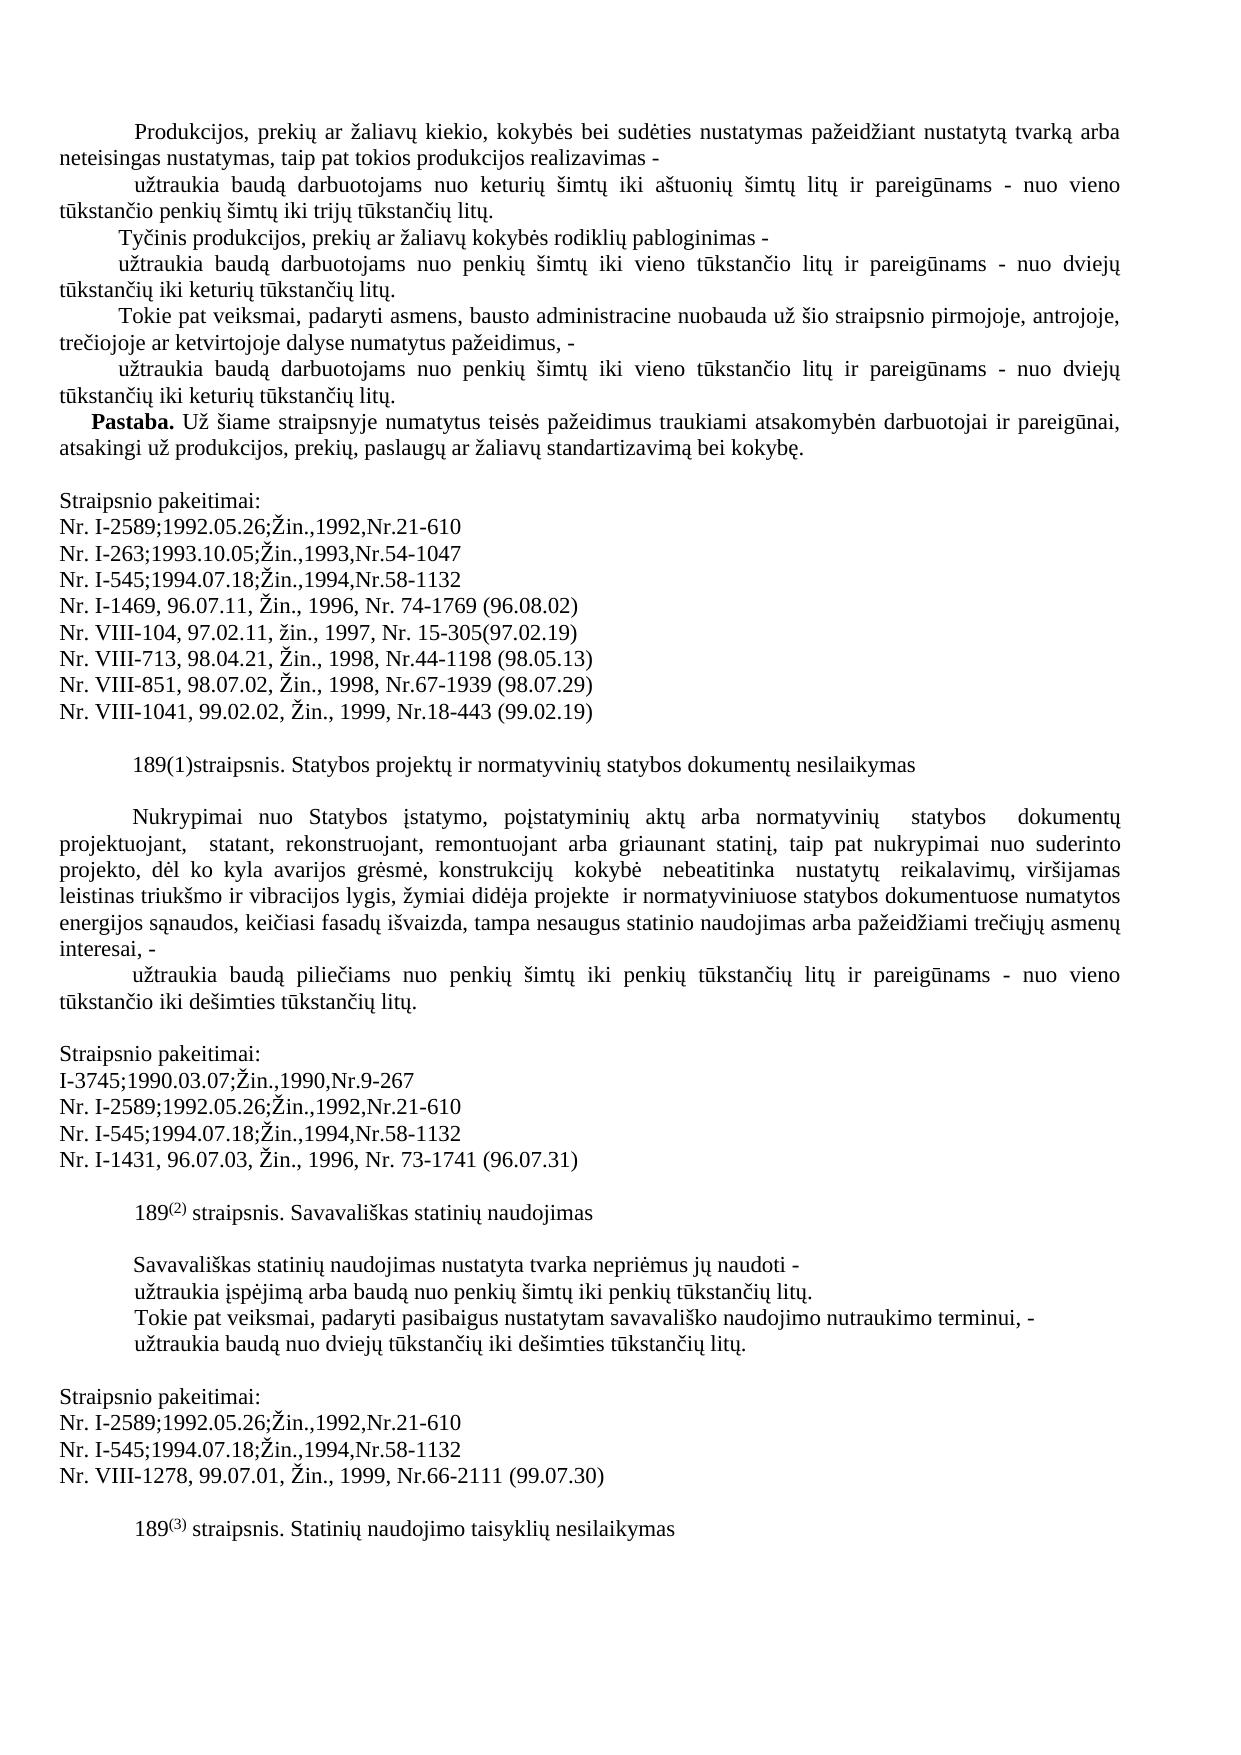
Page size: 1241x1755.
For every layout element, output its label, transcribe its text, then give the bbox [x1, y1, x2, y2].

text Nr. I-263;1993.10.05;Žin.,1993,Nr.54-1047 [59, 540, 1122, 566]
text užtraukia baudą darbuotojams nuo penkių šimtų iki vieno tūkstančio litų ir pareigūnams - nuo dviejų tūkstančių iki keturių tūkstančių litų. [59, 250, 1122, 303]
text Nukrypimai nuo Statybos įstatymo, poįstatyminių aktų arba normatyvinių statybos dokumentų projektuojant, statant, rekonstruojant, remontuojant arba griaunant statinį, taip pat nukrypimai nuo suderinto projekto, dėl ko kyla avarijos grėsmė, konstrukcijų kokybė nebeatitinka nustatytų reikalavimų, viršijamas leistinas triukšmo ir vibracijos lygis, žymiai didėja projekte ir normatyviniuose statybos dokumentuose numatytos energijos sąnaudos, keičiasi fasadų išvaizda, tampa nesaugus statinio naudojimas arba pažeidžiami trečiųjų asmenų interesai, - [59, 803, 1122, 961]
text užtraukia baudą darbuotojams nuo keturių šimtų iki aštuonių šimtų litų ir pareigūnams - nuo vieno tūkstančio penkių šimtų iki trijų tūkstančių litų. [59, 171, 1122, 223]
text Tokie pat veiksmai, padaryti asmens, bausto administracine nuobauda už šio straipsnio pirmojoje, antrojoje, trečiojoje ar ketvirtojoje dalyse numatytus pažeidimus, - [59, 303, 1122, 355]
text Nr. I-2589;1992.05.26;Žin.,1992,Nr.21-610 [59, 1093, 1122, 1119]
text Nr. VIII-713, 98.04.21, Žin., 1998, Nr.44-1198 (98.05.13) [59, 645, 1122, 672]
text Produkcijos, prekių ar žaliavų kiekio, kokybės bei sudėties nustatymas pažeidžiant nustatytą tvarką arba neteisingas nustatymas, taip pat tokios produkcijos realizavimas - [59, 118, 1122, 171]
text 189(1)straipsnis. Statybos projektų ir normatyvinių statybos dokumentų nesilaikymas [59, 751, 1122, 777]
text Nr. VIII-104, 97.02.11, žin., 1997, Nr. 15-305(97.02.19) [59, 619, 1122, 645]
text 189(3) straipsnis. Statinių naudojimo taisyklių nesilaikymas [59, 1515, 1122, 1541]
text užtraukia baudą nuo dviejų tūkstančių iki dešimties tūkstančių litų. [59, 1330, 1122, 1357]
text Nr. I-1469, 96.07.11, Žin., 1996, Nr. 74-1769 (96.08.02) [59, 592, 1122, 619]
text užtraukia baudą piliečiams nuo penkių šimtų iki penkių tūkstančių litų ir pareigūnams - nuo vieno tūkstančio iki dešimties tūkstančių litų. [59, 961, 1122, 1014]
text Nr. I-545;1994.07.18;Žin.,1994,Nr.58-1132 [59, 1119, 1122, 1146]
text Nr. I-545;1994.07.18;Žin.,1994,Nr.58-1132 [59, 1436, 1122, 1462]
text Tyčinis produkcijos, prekių ar žaliavų kokybės rodiklių pabloginimas - [59, 223, 1122, 250]
text Straipsnio pakeitimai: [59, 1041, 1122, 1067]
text Nr. VIII-1041, 99.02.02, Žin., 1999, Nr.18-443 (99.02.19) [59, 698, 1122, 724]
text Nr. VIII-851, 98.07.02, Žin., 1998, Nr.67-1939 (98.07.29) [59, 672, 1122, 698]
text Nr. I-1431, 96.07.03, Žin., 1996, Nr. 73-1741 (96.07.31) [59, 1146, 1122, 1172]
text Nr. I-545;1994.07.18;Žin.,1994,Nr.58-1132 [59, 566, 1122, 592]
text I-3745;1990.03.07;Žin.,1990,Nr.9-267 [59, 1067, 1122, 1093]
text Nr. I-2589;1992.05.26;Žin.,1992,Nr.21-610 [59, 513, 1122, 540]
text 189(2) straipsnis. Savavališkas statinių naudojimas [59, 1199, 1122, 1225]
text Savavališkas statinių naudojimas nustatyta tvarka nepriėmus jų naudoti - [59, 1251, 1122, 1278]
text Straipsnio pakeitimai: [59, 487, 1122, 513]
text užtraukia įspėjimą arba baudą nuo penkių šimtų iki penkių tūkstančių litų. [59, 1278, 1122, 1304]
text Tokie pat veiksmai, padaryti pasibaigus nustatytam savavališko naudojimo nutraukimo terminui, - [59, 1304, 1122, 1330]
text Straipsnio pakeitimai: [59, 1383, 1122, 1409]
text Nr. I-2589;1992.05.26;Žin.,1992,Nr.21-610 [59, 1409, 1122, 1436]
text užtraukia baudą darbuotojams nuo penkių šimtų iki vieno tūkstančio litų ir pareigūnams - nuo dviejų tūkstančių iki keturių tūkstančių litų. [59, 355, 1122, 408]
text Pastaba. Už šiame straipsnyje numatytus teisės pažeidimus traukiami atsakomybėn darbuotojai ir pareigūnai, atsakingi už produkcijos, prekių, paslaugų ar žaliavų standartizavimą bei kokybę. [59, 408, 1122, 461]
text Nr. VIII-1278, 99.07.01, Žin., 1999, Nr.66-2111 (99.07.30) [59, 1462, 1122, 1488]
